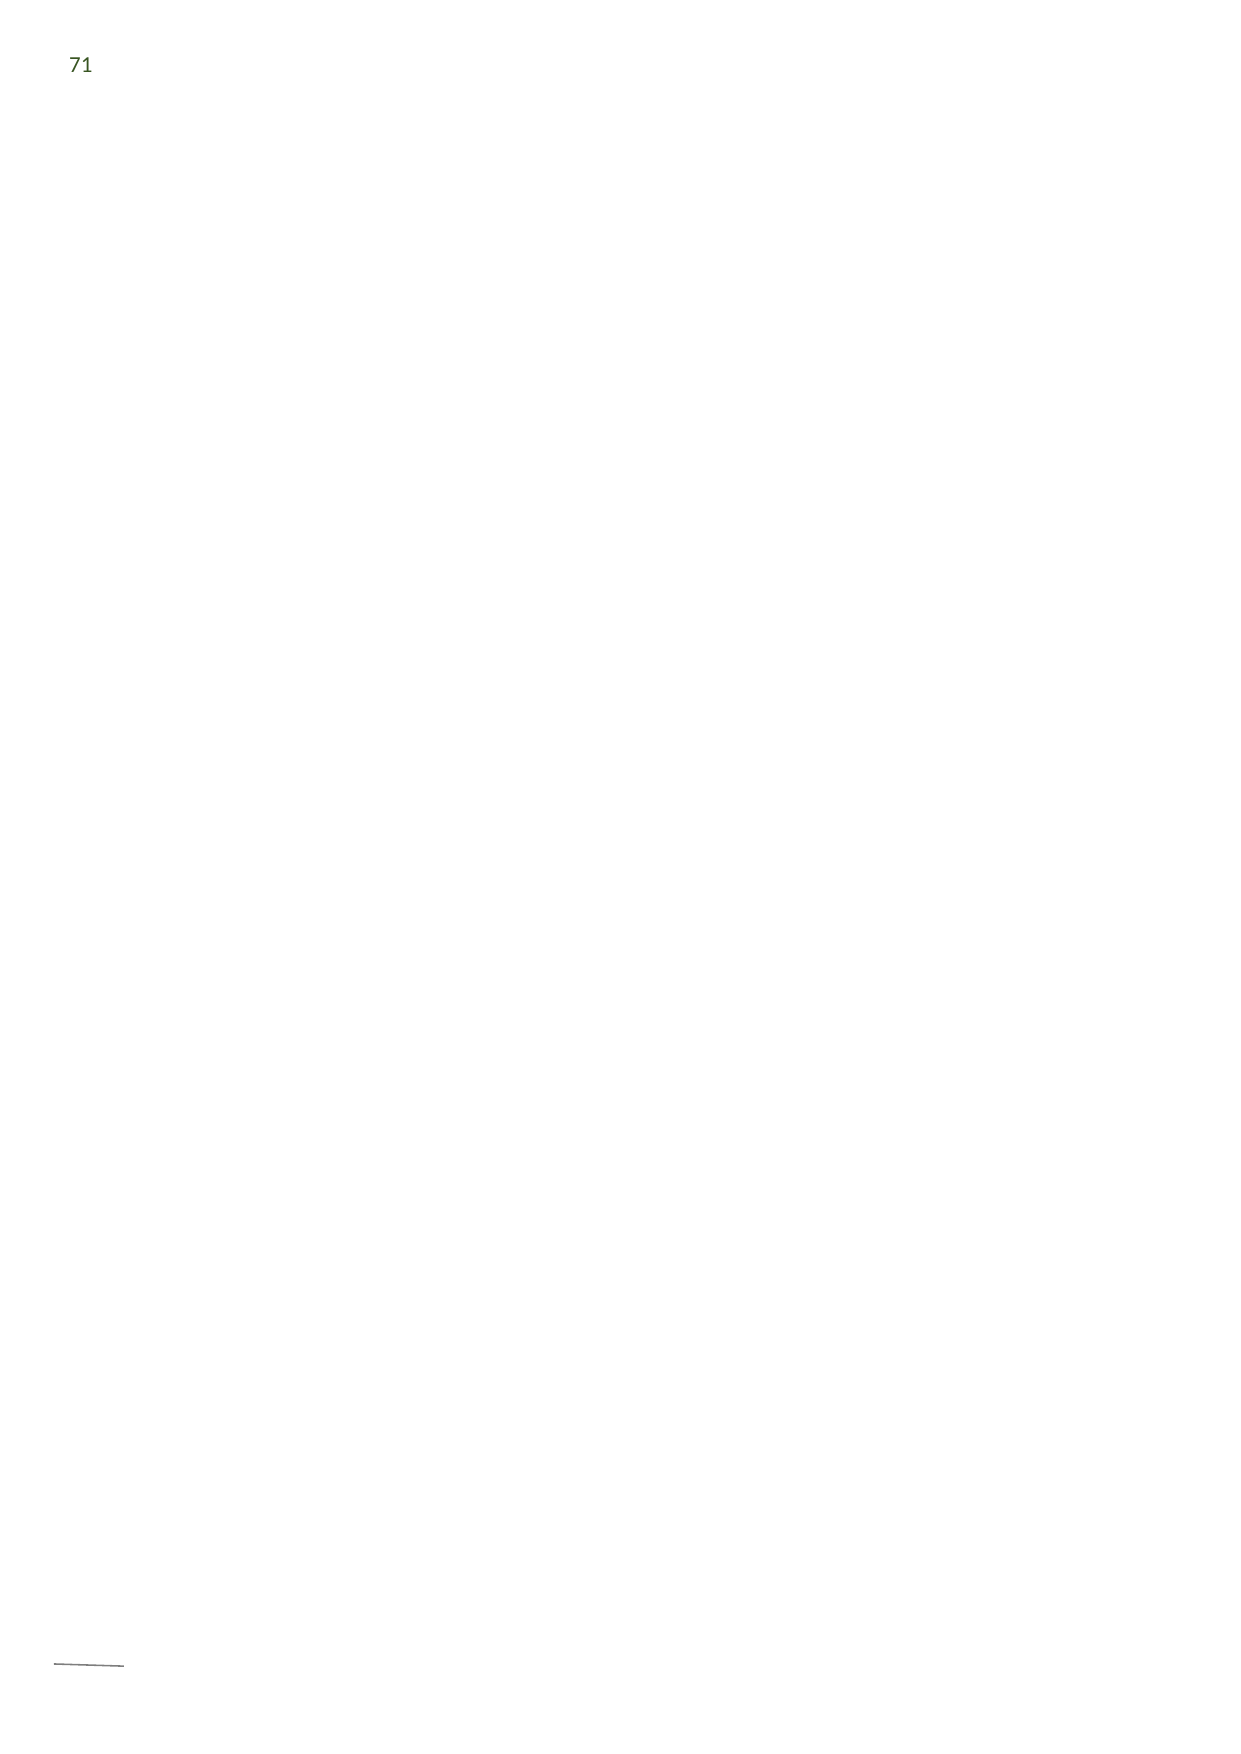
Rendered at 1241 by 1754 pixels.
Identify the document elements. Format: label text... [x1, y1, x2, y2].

text 71 [69, 50, 1047, 78]
